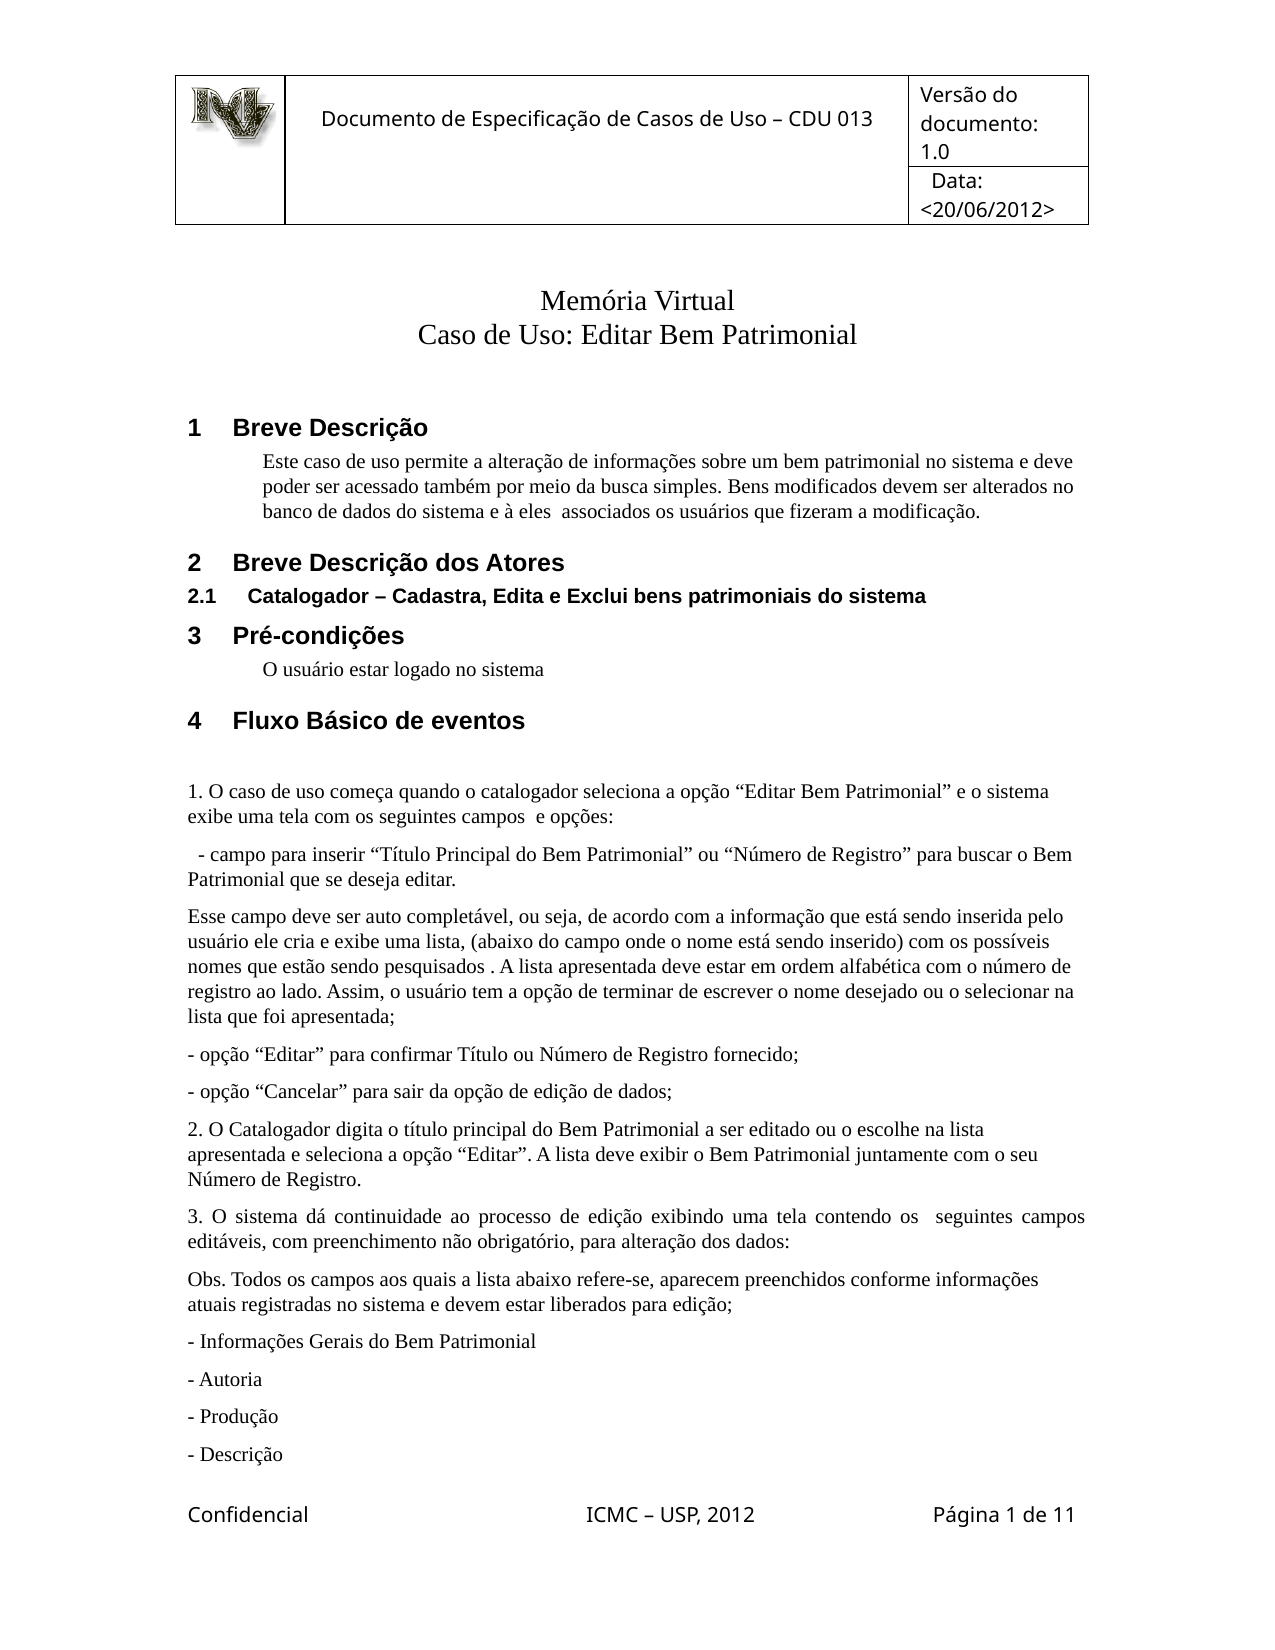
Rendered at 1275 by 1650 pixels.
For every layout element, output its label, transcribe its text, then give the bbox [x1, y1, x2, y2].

text Obs. Todos os campos aos quais a lista abaixo refere-se, aparecem preenchidos conforme informações atuais registradas no sistema e devem estar liberados para edição; [187, 1266, 1087, 1316]
text Este caso de uso permite a alteração de informações sobre um bem patrimonial no sistema e deve poder ser acessado também por meio da busca simples. Bens modificados devem ser alterados no banco de dados do sistema e à eles associados os usuários que fizeram a modificação. [262, 448, 1087, 523]
text 1. O caso de uso começa quando o catalogador seleciona a opção “Editar Bem Patrimonial” e o sistema exibe uma tela com os seguintes campos e opções: [187, 778, 1087, 828]
subtitle Pré-condições [187, 621, 1087, 649]
text - opção “Cancelar” para sair da opção de edição de dados; [187, 1078, 1087, 1103]
subtitle Breve Descrição [187, 413, 1087, 442]
text - Autoria [187, 1366, 1087, 1391]
text - opção “Editar” para confirmar Título ou Número de Registro fornecido; [187, 1041, 1087, 1066]
text - campo para inserir “Título Principal do Bem Patrimonial” ou “Número de Registro” para buscar o Bem Patrimonial que se deseja editar. [187, 841, 1087, 891]
text - Descrição [187, 1441, 1087, 1466]
subtitle Fluxo Básico de eventos [187, 706, 1087, 734]
text O usuário estar logado no sistema [262, 656, 1087, 681]
text Esse campo deve ser auto completável, ou seja, de acordo com a informação que está sendo inserida pelo usuário ele cria e exibe uma lista, (abaixo do campo onde o nome está sendo inserido) com os possíveis nomes que estão sendo pesquisados . A lista apresentada deve estar em ordem alfabética com o número de registro ao lado. Assim, o usuário tem a opção de terminar de escrever o nome desejado ou o selecionar na lista que foi apresentada; [187, 903, 1087, 1028]
text 3. O sistema dá continuidade ao processo de edição exibindo uma tela contendo os seguintes campos editáveis, com preenchimento não obrigatório, para alteração dos dados: [187, 1203, 1087, 1253]
subtitle Catalogador – Cadastra, Edita e Exclui bens patrimoniais do sistema [187, 583, 1087, 608]
text - Produção [187, 1403, 1087, 1428]
text 2. O Catalogador digita o título principal do Bem Patrimonial a ser editado ou o escolhe na lista apresentada e seleciona a opção “Editar”. A lista deve exibir o Bem Patrimonial juntamente com o seu Número de Registro. [187, 1116, 1087, 1191]
subtitle Breve Descrição dos Atores [187, 548, 1087, 577]
text Memória Virtual Caso de Uso: Editar Bem Patrimonial [187, 283, 1087, 351]
text - Informações Gerais do Bem Patrimonial [187, 1328, 1087, 1353]
